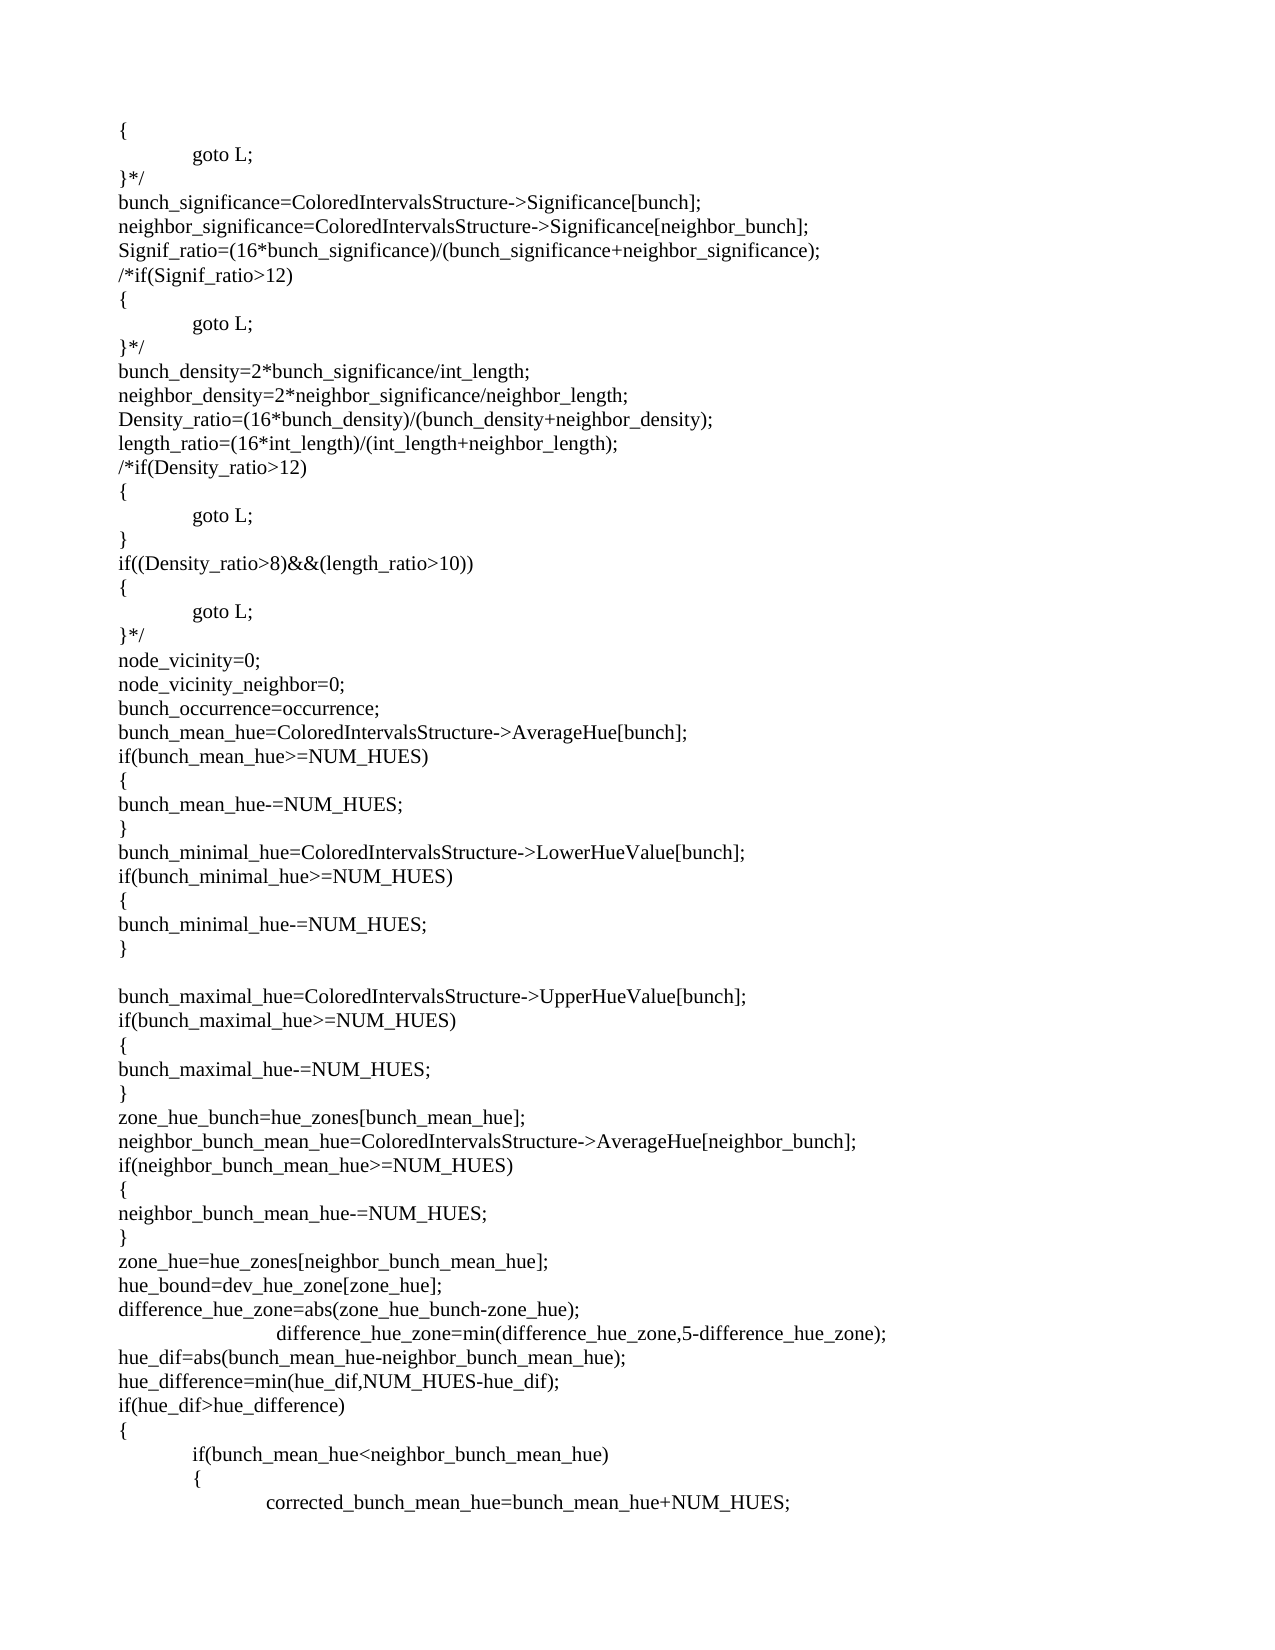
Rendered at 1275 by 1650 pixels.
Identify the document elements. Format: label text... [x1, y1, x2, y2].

text zone_hue_bunch=hue_zones[bunch_mean_hue]; [118, 1105, 1157, 1129]
text bunch_density=2*bunch_significance/int_length; [118, 359, 1157, 383]
text { [118, 118, 1157, 142]
text if(bunch_minimal_hue>=NUM_HUES) [118, 864, 1157, 888]
text }*/ [118, 623, 1157, 647]
text zone_hue=hue_zones[neighbor_bunch_mean_hue]; [118, 1249, 1157, 1273]
text bunch_occurrence=occurrence; [118, 696, 1157, 720]
text } [118, 936, 1157, 960]
text /*if(Density_ratio>12) [118, 455, 1157, 479]
text { [118, 888, 1157, 912]
text bunch_minimal_hue=ColoredIntervalsStructure->LowerHueValue[bunch]; [118, 840, 1157, 864]
text Signif_ratio=(16*bunch_significance)/(bunch_significance+neighbor_significance); [118, 238, 1157, 262]
text difference_hue_zone=min(difference_hue_zone,5-difference_hue_zone); [118, 1321, 1157, 1345]
text neighbor_bunch_mean_hue=ColoredIntervalsStructure->AverageHue[neighbor_bunch]; [118, 1129, 1157, 1153]
text corrected_bunch_mean_hue=bunch_mean_hue+NUM_HUES; [118, 1490, 1157, 1514]
text { [118, 1177, 1157, 1201]
text goto L; [118, 142, 1157, 166]
text /*if(Signif_ratio>12) [118, 262, 1157, 287]
text bunch_maximal_hue=ColoredIntervalsStructure->UpperHueValue[bunch]; [118, 984, 1157, 1008]
text { [118, 1032, 1157, 1057]
text bunch_significance=ColoredIntervalsStructure->Significance[bunch]; [118, 190, 1157, 214]
text bunch_mean_hue-=NUM_HUES; [118, 792, 1157, 816]
text if(hue_dif>hue_difference) [118, 1393, 1157, 1417]
text { [118, 479, 1157, 503]
text node_vicinity=0; [118, 647, 1157, 672]
text bunch_maximal_hue-=NUM_HUES; [118, 1057, 1157, 1081]
text { [118, 287, 1157, 311]
text goto L; [118, 311, 1157, 335]
text { [118, 1417, 1157, 1442]
text if(bunch_maximal_hue>=NUM_HUES) [118, 1008, 1157, 1032]
text { [118, 575, 1157, 599]
text if(bunch_mean_hue>=NUM_HUES) [118, 744, 1157, 768]
text }*/ [118, 335, 1157, 359]
text bunch_mean_hue=ColoredIntervalsStructure->AverageHue[bunch]; [118, 720, 1157, 744]
text }*/ [118, 166, 1157, 190]
text node_vicinity_neighbor=0; [118, 672, 1157, 696]
text { [118, 1466, 1157, 1490]
text } [118, 527, 1157, 551]
text neighbor_bunch_mean_hue-=NUM_HUES; [118, 1201, 1157, 1225]
text bunch_minimal_hue-=NUM_HUES; [118, 912, 1157, 936]
text if(bunch_mean_hue<neighbor_bunch_mean_hue) [118, 1442, 1157, 1466]
text hue_difference=min(hue_dif,NUM_HUES-hue_dif); [118, 1369, 1157, 1393]
text goto L; [118, 503, 1157, 527]
text difference_hue_zone=abs(zone_hue_bunch-zone_hue); [118, 1297, 1157, 1321]
text if(neighbor_bunch_mean_hue>=NUM_HUES) [118, 1153, 1157, 1177]
text hue_dif=abs(bunch_mean_hue-neighbor_bunch_mean_hue); [118, 1345, 1157, 1369]
text neighbor_density=2*neighbor_significance/neighbor_length; [118, 383, 1157, 407]
text length_ratio=(16*int_length)/(int_length+neighbor_length); [118, 431, 1157, 455]
text if((Density_ratio>8)&&(length_ratio>10)) [118, 551, 1157, 575]
text } [118, 816, 1157, 840]
text neighbor_significance=ColoredIntervalsStructure->Significance[neighbor_bunch]; [118, 214, 1157, 238]
text { [118, 768, 1157, 792]
text } [118, 1225, 1157, 1249]
text } [118, 1081, 1157, 1105]
text Density_ratio=(16*bunch_density)/(bunch_density+neighbor_density); [118, 407, 1157, 431]
text hue_bound=dev_hue_zone[zone_hue]; [118, 1273, 1157, 1297]
text goto L; [118, 599, 1157, 623]
